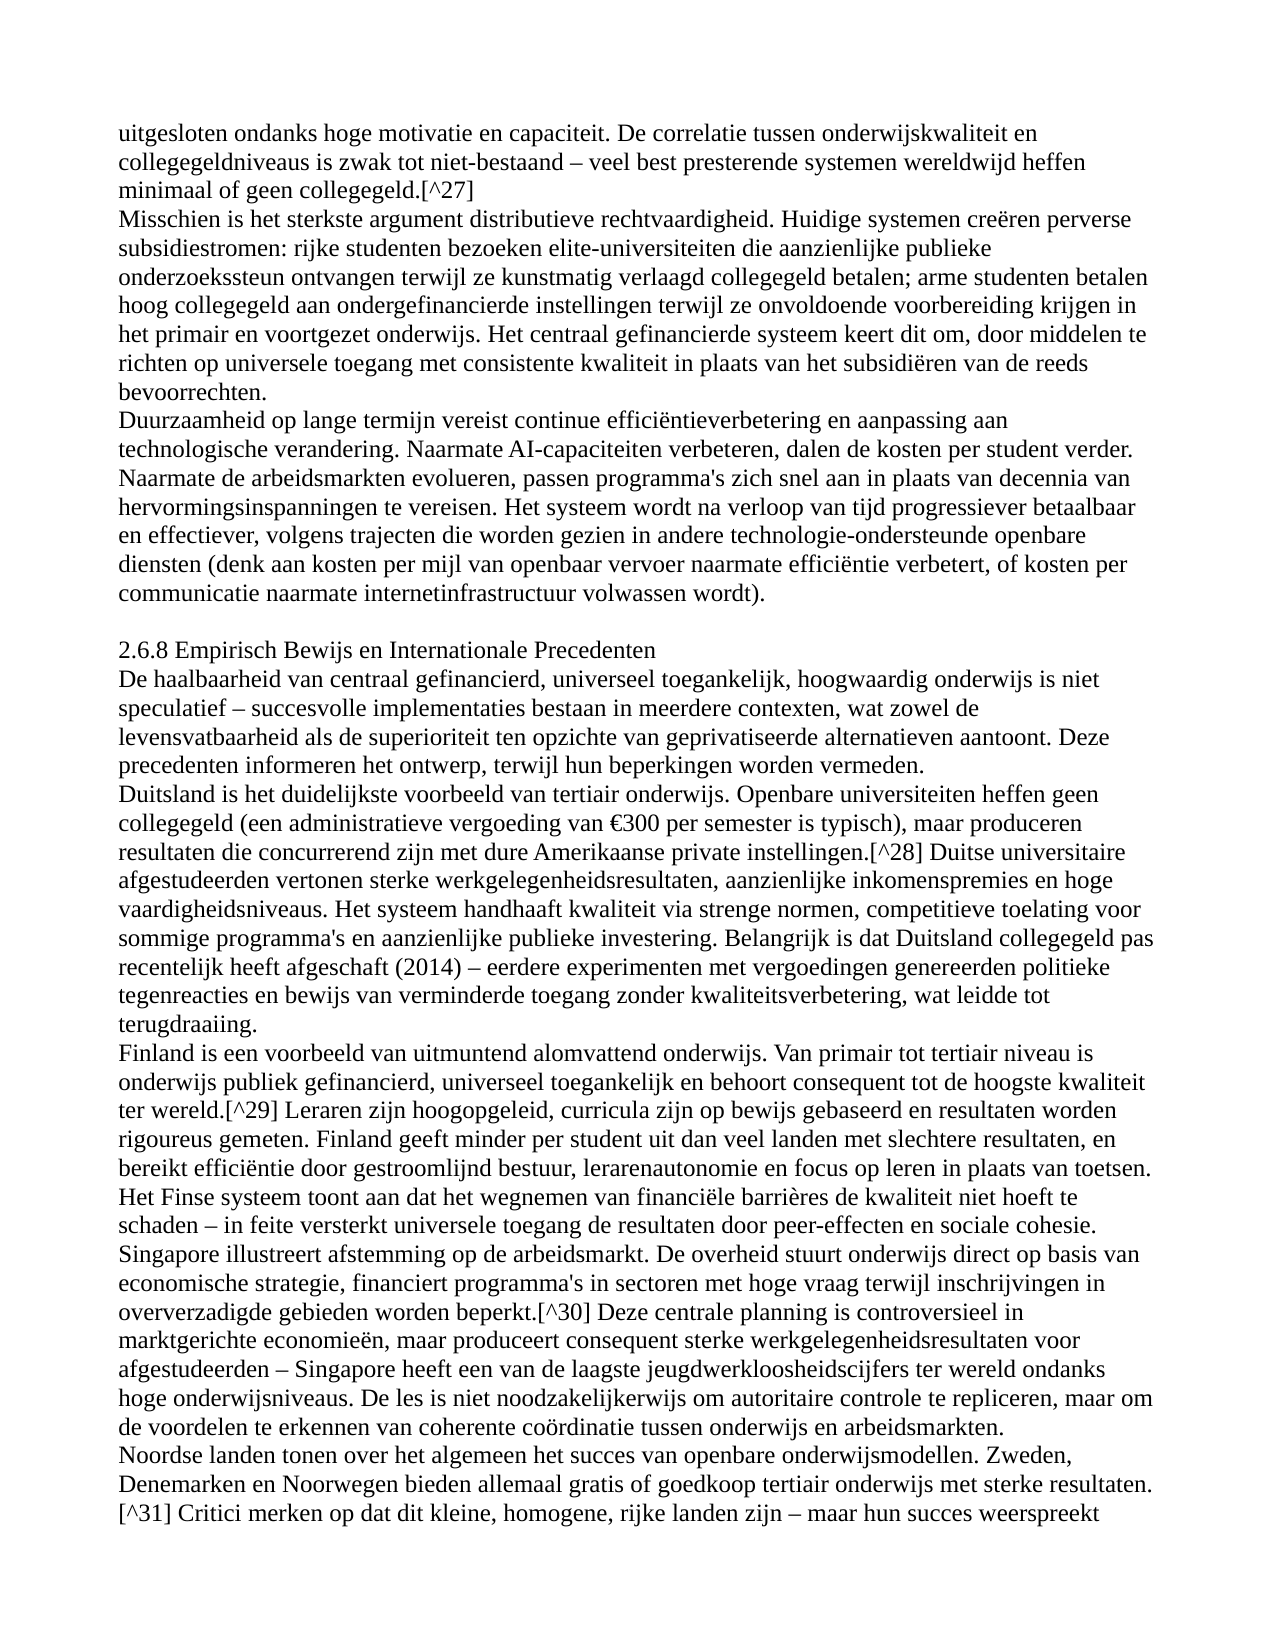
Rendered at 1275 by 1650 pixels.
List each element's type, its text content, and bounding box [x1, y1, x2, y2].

text 2.6.8 Empirisch Bewijs en Internationale Precedenten [118, 636, 1157, 664]
text uitgesloten ondanks hoge motivatie en capaciteit. De correlatie tussen onderwijskwaliteit en collegegeldniveaus is zwak tot niet-bestaand – veel best presterende systemen wereldwijd heffen minimaal of geen collegegeld.[^27] [118, 118, 1157, 204]
text Duitsland is het duidelijkste voorbeeld van tertiair onderwijs. Openbare universiteiten heffen geen collegegeld (een administratieve vergoeding van €300 per semester is typisch), maar produceren resultaten die concurrerend zijn met dure Amerikaanse private instellingen.[^28] Duitse universitaire afgestudeerden vertonen sterke werkgelegenheidsresultaten, aanzienlijke inkomenspremies en hoge vaardigheidsniveaus. Het systeem handhaaft kwaliteit via strenge normen, competitieve toelating voor sommige programma's en aanzienlijke publieke investering. Belangrijk is dat Duitsland collegegeld pas recentelijk heeft afgeschaft (2014) – eerdere experimenten met vergoedingen genereerden politieke tegenreacties en bewijs van verminderde toegang zonder kwaliteitsverbetering, wat leidde tot terugdraaiing. [118, 779, 1157, 1038]
text Duurzaamheid op lange termijn vereist continue efficiëntieverbetering en aanpassing aan technologische verandering. Naarmate AI-capaciteiten verbeteren, dalen de kosten per student verder. Naarmate de arbeidsmarkten evolueren, passen programma's zich snel aan in plaats van decennia van hervormingsinspanningen te vereisen. Het systeem wordt na verloop van tijd progressiever betaalbaar en effectiever, volgens trajecten die worden gezien in andere technologie-ondersteunde openbare diensten (denk aan kosten per mijl van openbaar vervoer naarmate efficiëntie verbetert, of kosten per communicatie naarmate internetinfrastructuur volwassen wordt). [118, 406, 1157, 607]
text Noordse landen tonen over het algemeen het succes van openbare onderwijsmodellen. Zweden, Denemarken en Noorwegen bieden allemaal gratis of goedkoop tertiair onderwijs met sterke resultaten.[^31] Critici merken op dat dit kleine, homogene, rijke landen zijn – maar hun succes weerspreekt [118, 1441, 1157, 1527]
text Singapore illustreert afstemming op de arbeidsmarkt. De overheid stuurt onderwijs direct op basis van economische strategie, financiert programma's in sectoren met hoge vraag terwijl inschrijvingen in oververzadigde gebieden worden beperkt.[^30] Deze centrale planning is controversieel in marktgerichte economieën, maar produceert consequent sterke werkgelegenheidsresultaten voor afgestudeerden – Singapore heeft een van de laagste jeugdwerkloosheidscijfers ter wereld ondanks hoge onderwijsniveaus. De les is niet noodzakelijkerwijs om autoritaire controle te repliceren, maar om de voordelen te erkennen van coherente coördinatie tussen onderwijs en arbeidsmarkten. [118, 1239, 1157, 1441]
text Finland is een voorbeeld van uitmuntend alomvattend onderwijs. Van primair tot tertiair niveau is onderwijs publiek gefinancierd, universeel toegankelijk en behoort consequent tot de hoogste kwaliteit ter wereld.[^29] Leraren zijn hoogopgeleid, curricula zijn op bewijs gebaseerd en resultaten worden rigoureus gemeten. Finland geeft minder per student uit dan veel landen met slechtere resultaten, en bereikt efficiëntie door gestroomlijnd bestuur, lerarenautonomie en focus op leren in plaats van toetsen. Het Finse systeem toont aan dat het wegnemen van financiële barrières de kwaliteit niet hoeft te schaden – in feite versterkt universele toegang de resultaten door peer-effecten en sociale cohesie. [118, 1038, 1157, 1239]
text Misschien is het sterkste argument distributieve rechtvaardigheid. Huidige systemen creëren perverse subsidiestromen: rijke studenten bezoeken elite-universiteiten die aanzienlijke publieke onderzoekssteun ontvangen terwijl ze kunstmatig verlaagd collegegeld betalen; arme studenten betalen hoog collegegeld aan ondergefinancierde instellingen terwijl ze onvoldoende voorbereiding krijgen in het primair en voortgezet onderwijs. Het centraal gefinancierde systeem keert dit om, door middelen te richten op universele toegang met consistente kwaliteit in plaats van het subsidiëren van de reeds bevoorrechten. [118, 204, 1157, 406]
text De haalbaarheid van centraal gefinancierd, universeel toegankelijk, hoogwaardig onderwijs is niet speculatief – succesvolle implementaties bestaan in meerdere contexten, wat zowel de levensvatbaarheid als de superioriteit ten opzichte van geprivatiseerde alternatieven aantoont. Deze precedenten informeren het ontwerp, terwijl hun beperkingen worden vermeden. [118, 664, 1157, 779]
